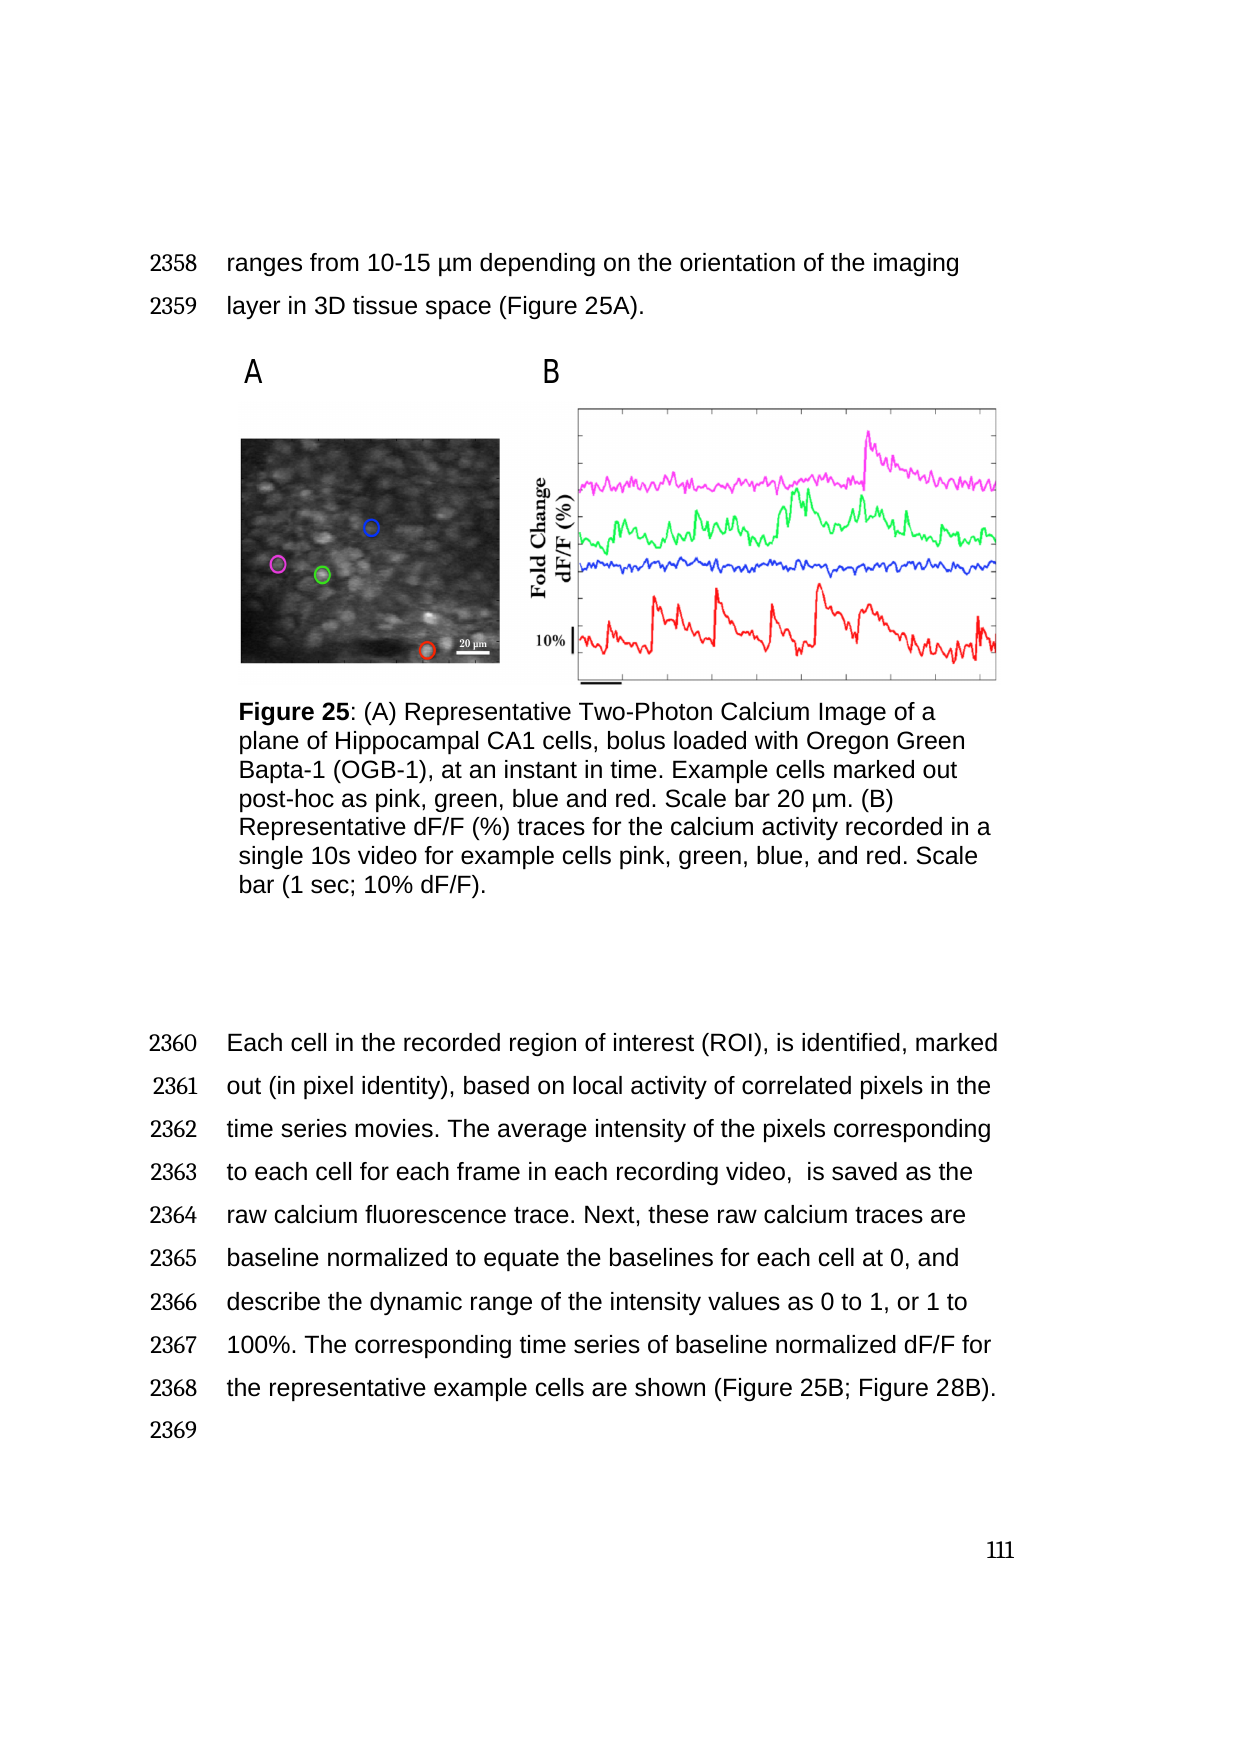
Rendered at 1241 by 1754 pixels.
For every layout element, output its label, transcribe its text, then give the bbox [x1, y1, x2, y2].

text ranges from 10-15 µm depending on the orientation of the imaging layer in 3D tissue space (Figure 25A). [226, 248, 1014, 319]
text Each cell in the recorded region of interest (ROI), is identified, marked out (in pixel identity), based on local activity of correlated pixels in the time series movies. The average intensity of the pixels corresponding to each cell for each frame in each recording video, is saved as the raw calcium fluorescence trace. Next, these raw calcium traces are baseline normalized to equate the baselines for each cell at 0, and describe the dynamic range of the intensity values as 0 to 1, or 1 to 100%. The corresponding time series of baseline normalized dF/F for the representative example cells are shown (Figure 25B; Figure 28B). [226, 1028, 1014, 1401]
text Figure 25: (A) Representative Two-Photon Calcium Image of a plane of Hippocampal CA1 cells, bolus loaded with Oregon Green Bapta-1 (OGB-1), at an instant in time. Example cells marked out post-hoc as pink, green, blue and red. Scale bar 20 µm. (B) Representative dF/F (%) traces for the calcium activity recorded in a single 10s video for example cells pink, green, blue, and red. Scale bar (1 sec; 10% dF/F). [238, 685, 1002, 898]
